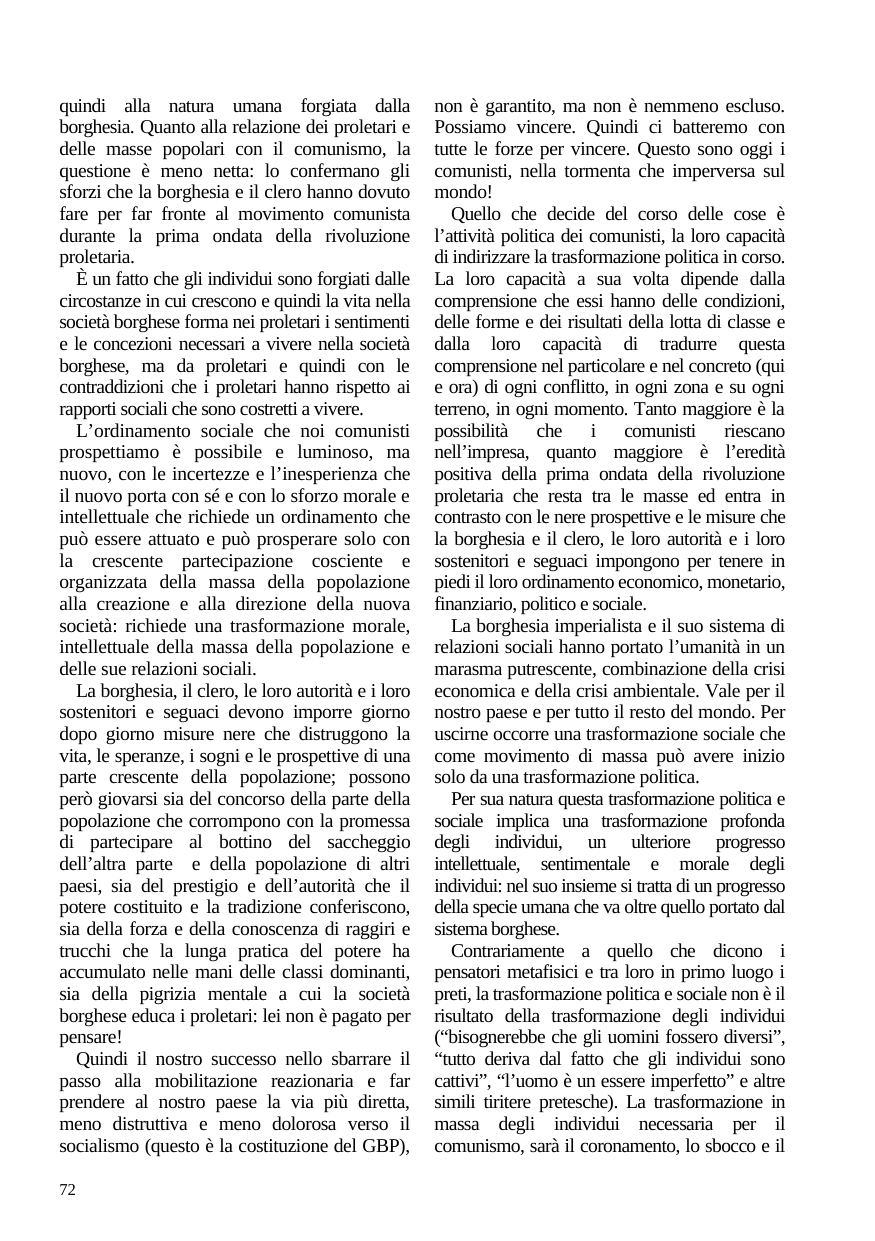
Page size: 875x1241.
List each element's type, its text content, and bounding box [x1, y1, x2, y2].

text La borghesia imperialista e il suo sistema di relazioni sociali hanno portato l’umanità in un marasma putrescente, combinazione della crisi economica e della crisi ambientale. Vale per il nostro paese e per tutto il resto del mondo. Per uscirne occorre una trasformazione sociale che come movimento di massa può avere inizio solo da una trasformazione politica. [434, 614, 786, 788]
text L’ordinamento sociale che noi comunisti prospettiamo è possibile e luminoso, ma nuovo, con le incertezze e l’inesperienza che il nuovo porta con sé e con lo sforzo morale e intellettuale che richiede un ordinamento che può essere attuato e può prosperare solo con la crescente partecipazione cosciente e organizzata della massa della popolazione alla creazione e alla direzione della nuova società: richiede una trasformazione morale, intellettuale della massa della popolazione e delle sue relazioni sociali. [59, 419, 411, 679]
text Contrariamente a quello che dicono i pensatori metafisici e tra loro in primo luogo i preti, la trasformazione politica e sociale non è il risultato della trasformazione degli individui (“bisognerebbe che gli uomini fossero diversi”, “tutto deriva dal fatto che gli individui sono cattivi”, “l’uomo è un essere imperfetto” e altre simili tiritere pretesche). La trasformazione in massa degli individui necessaria per il comunismo, sarà il coronamento, lo sbocco e il [434, 939, 786, 1156]
text È un fatto che gli individui sono forgiati dalle circostanze in cui crescono e quindi la vita nella società borghese forma nei proletari i sentimenti e le concezioni necessari a vivere nella società borghese, ma da proletari e quindi con le contraddizioni che i proletari hanno rispetto ai rapporti sociali che sono costretti a vivere. [59, 268, 411, 419]
text non è garantito, ma non è nemmeno escluso. Possiamo vincere. Quindi ci batteremo con tutte le forze per vincere. Questo sono oggi i comunisti, nella tormenta che imperversa sul mondo! [434, 94, 786, 203]
text Quindi il nostro successo nello sbarrare il passo alla mobilitazione reazionaria e far prendere al nostro paese la via più diretta, meno distruttiva e meno dolorosa verso il socialismo (questo è la costituzione del GBP), [59, 1048, 411, 1156]
text quindi alla natura umana forgiata dalla borghesia. Quanto alla relazione dei proletari e delle masse popolari con il comunismo, la questione è meno netta: lo confermano gli sforzi che la borghesia e il clero hanno dovuto fare per far fronte al movimento comunista durante la prima ondata della rivoluzione proletaria. [59, 94, 411, 268]
text La borghesia, il clero, le loro autorità e i loro sostenitori e seguaci devono imporre giorno dopo giorno misure nere che distruggono la vita, le speranze, i sogni e le prospettive di una parte crescente della popolazione; possono però giovarsi sia del concorso della parte della popolazione che corrompono con la promessa di partecipare al bottino del saccheggio dell’altra parte e della popolazione di altri paesi, sia del prestigio e dell’autorità che il potere costituito e la tradizione conferiscono, sia della forza e della conoscenza di raggiri e trucchi che la lunga pratica del potere ha accumulato nelle mani delle classi dominanti, sia della pigrizia mentale a cui la società borghese educa i proletari: lei non è pagato per pensare! [59, 679, 411, 1048]
text Quello che decide del corso delle cose è l’attività politica dei comunisti, la loro capacità di indirizzare la trasformazione politica in corso. La loro capacità a sua volta dipende dalla comprensione che essi hanno delle condizioni, delle forme e dei risultati della lotta di classe e dalla loro capacità di tradurre questa comprensione nel particolare e nel concreto (qui e ora) di ogni conflitto, in ogni zona e su ogni terreno, in ogni momento. Tanto maggiore è la possibilità che i comunisti riescano nell’impresa, quanto maggiore è l’eredità positiva della prima ondata della rivoluzione proletaria che resta tra le masse ed entra in contrasto con le nere prospettive e le misure che la borghesia e il clero, le loro autorità e i loro sostenitori e seguaci impongono per tenere in piedi il loro ordinamento economico, monetario, finanziario, politico e sociale. [434, 203, 786, 614]
text Per sua natura questa trasformazione politica e sociale implica una trasformazione profonda degli individui, un ulteriore progresso intellettuale, sentimentale e morale degli individui: nel suo insieme si tratta di un progresso della specie umana che va oltre quello portato dal sistema borghese. [434, 788, 786, 939]
